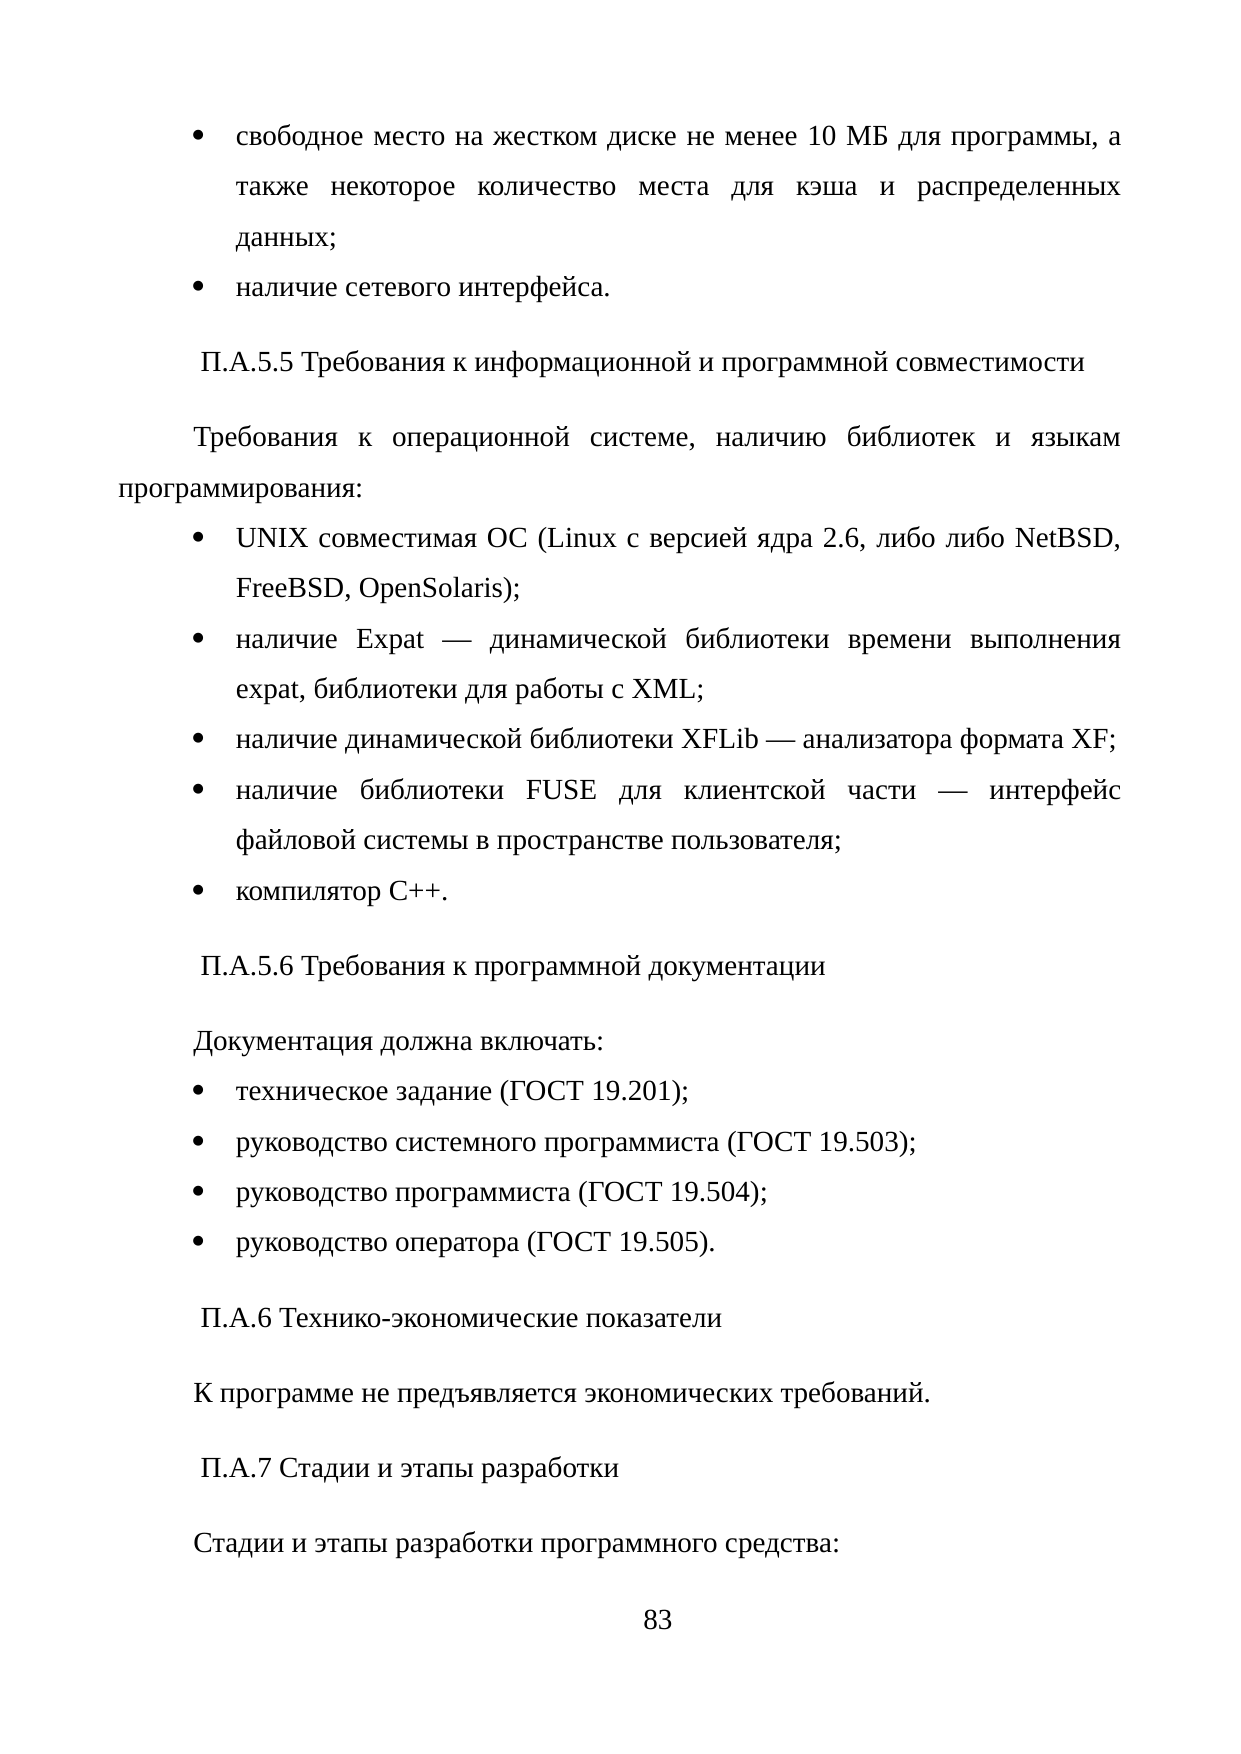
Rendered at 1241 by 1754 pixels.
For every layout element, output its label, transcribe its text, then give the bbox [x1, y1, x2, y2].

list руководство программиста (ГОСТ 19.504); [193, 1174, 1122, 1208]
list Стадии и этапы разработки [193, 1450, 1122, 1483]
text Документация должна включать: [118, 1023, 1122, 1057]
list Требования к программной документации [193, 948, 1122, 981]
list Требования к информационной и программной совместимости [193, 344, 1122, 378]
list наличие динамической библиотеки XFLib — анализатора формата XF; [193, 722, 1122, 755]
list UNIX совместимая ОС (Linux с версией ядра 2.6, либо либо NetBSD, FreeBSD, OpenSolaris); [193, 520, 1122, 604]
list компилятор С++. [193, 873, 1122, 906]
list руководство оператора (ГОСТ 19.505). [193, 1224, 1122, 1258]
list руководство системного программиста (ГОСТ 19.503); [193, 1124, 1122, 1157]
list наличие сетевого интерфейса. [193, 269, 1122, 303]
text Стадии и этапы разработки программного средства: [118, 1525, 1122, 1559]
list Технико-экономические показатели [193, 1300, 1122, 1333]
text К программе не предъявляется экономических требований. [118, 1375, 1122, 1408]
list свободное место на жестком диске не менее 10 МБ для программы, а также некоторое количество места для кэша и распределенных данных; [193, 118, 1122, 252]
text Требования к операционной системе, наличию библиотек и языкам программирования: [118, 419, 1122, 503]
list наличие библиотеки FUSE для клиентской части — интерфейс файловой системы в пространстве пользователя; [193, 772, 1122, 856]
list техническое задание (ГОСТ 19.201); [193, 1073, 1122, 1107]
list наличие Expat — динамической библиотеки времени выполнения expat, библиотеки для работы с XML; [193, 621, 1122, 705]
